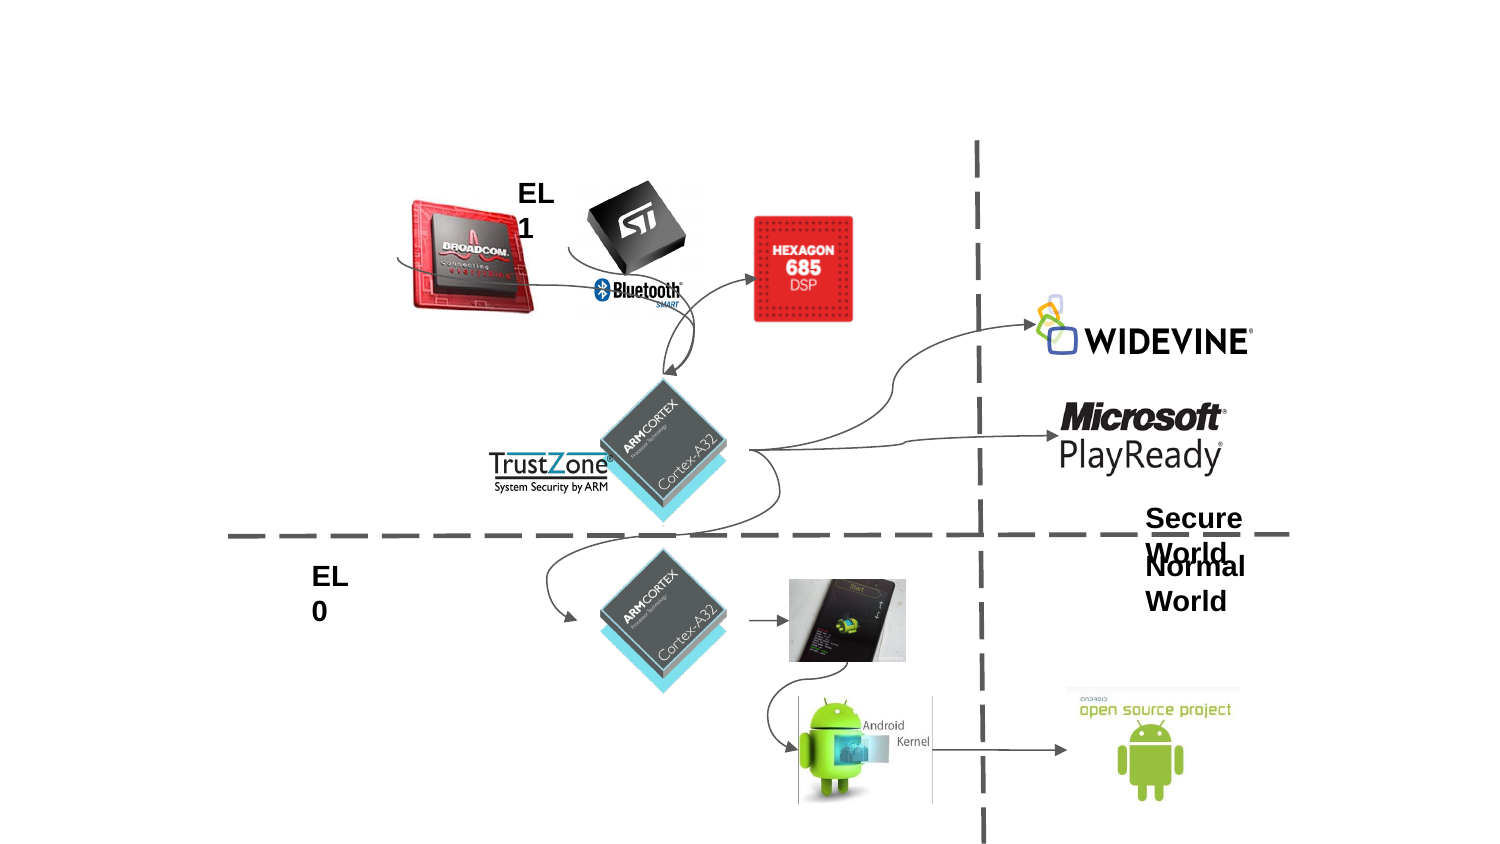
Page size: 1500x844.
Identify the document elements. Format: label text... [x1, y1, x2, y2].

picture [789, 579, 906, 662]
picture [918, 329, 994, 356]
picture [1067, 687, 1240, 813]
picture [577, 544, 750, 697]
text_box EL1 [502, 159, 583, 201]
picture [1036, 294, 1253, 355]
picture [568, 167, 994, 356]
picture [568, 253, 688, 314]
picture [798, 696, 933, 804]
text_box EL0 [296, 542, 377, 584]
text_box Normal World [1130, 531, 1320, 573]
picture [568, 287, 682, 356]
picture [397, 261, 539, 319]
picture [737, 521, 750, 526]
picture [397, 196, 539, 284]
picture [488, 374, 750, 526]
picture [577, 544, 591, 549]
picture [667, 318, 693, 356]
text_box Secure World [1130, 484, 1303, 525]
picture [1058, 394, 1231, 477]
